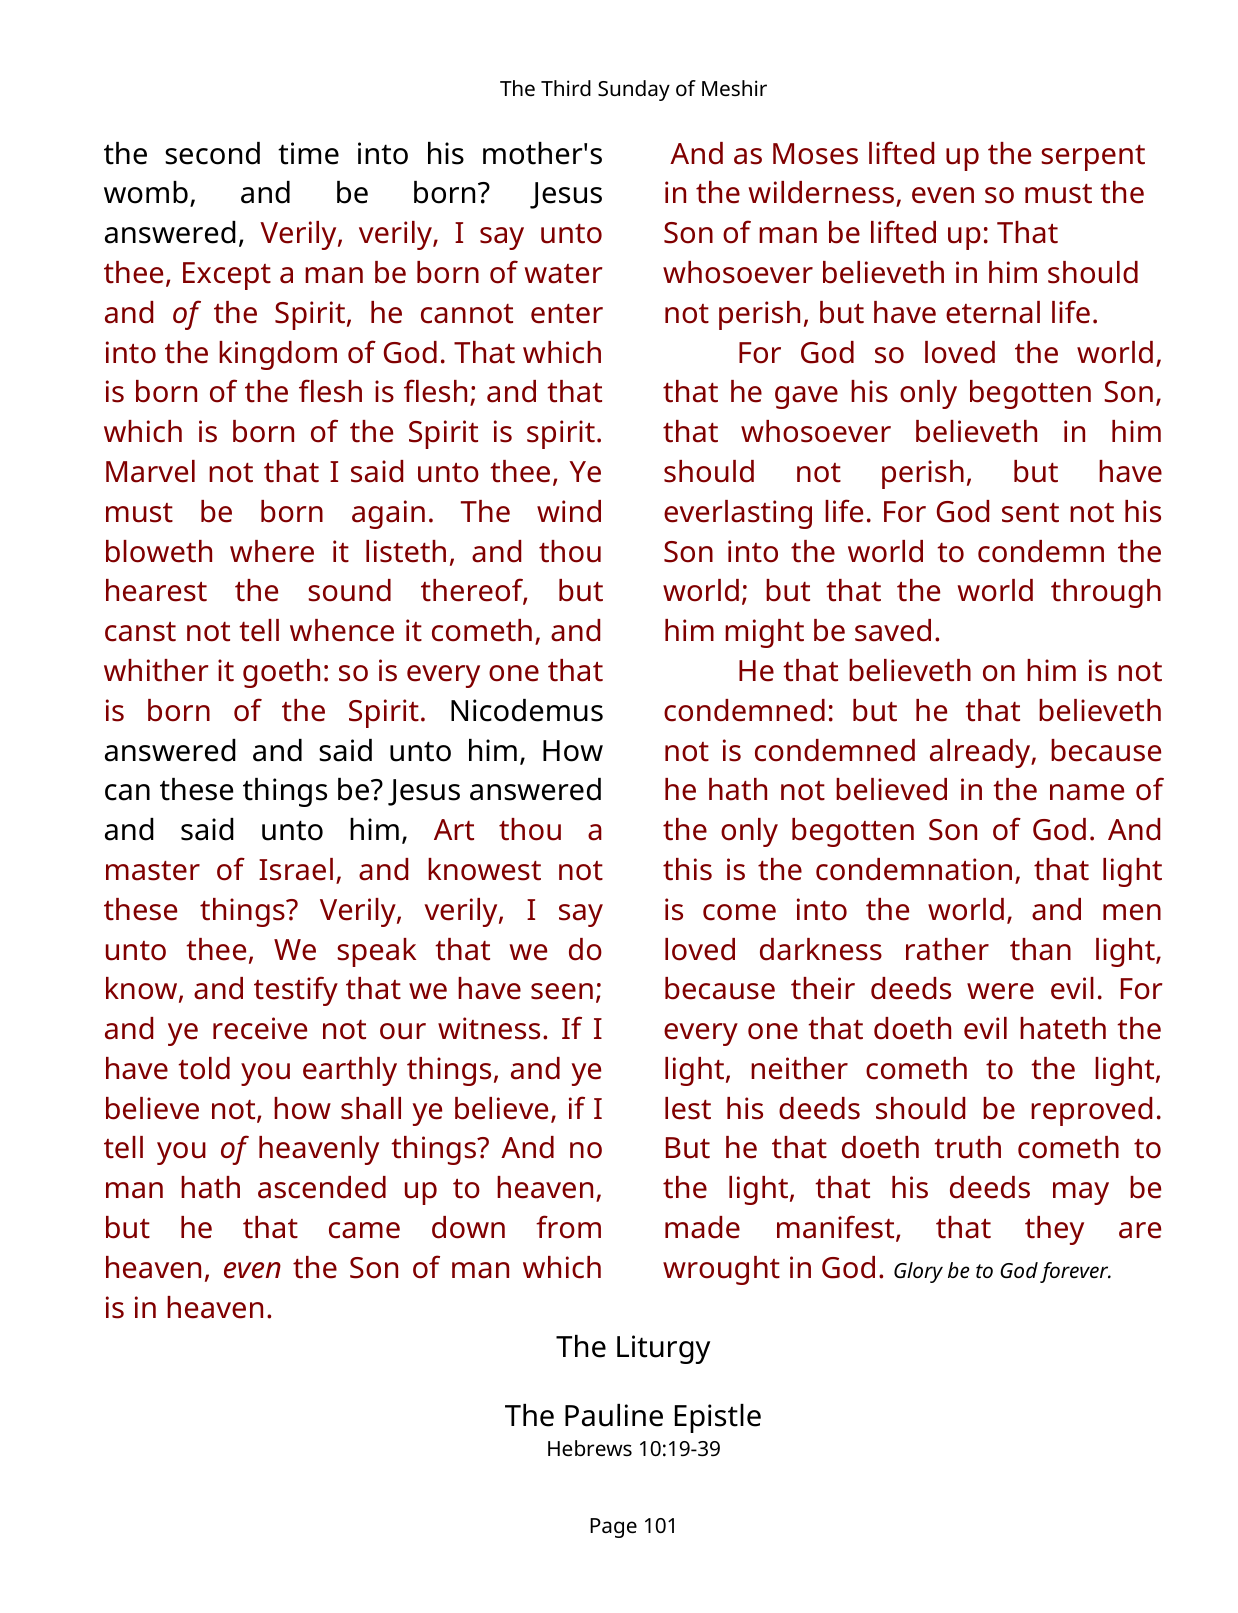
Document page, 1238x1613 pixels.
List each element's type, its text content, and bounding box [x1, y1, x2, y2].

text The Liturgy [103, 1327, 1163, 1366]
text For God so loved the world, that he gave his only begotten Son, that whosoever believeth in him should not perish, but have everlasting life. For God sent not his Son into the world to condemn the world; but that the world through him might be saved. [663, 332, 1163, 650]
text the second time into his mother's womb, and be born? Jesus answered, Verily, verily, I say unto thee, Except a man be born of water and of the Spirit, he cannot enter into the kingdom of God. That which is born of the flesh is flesh; and that which is born of the Spirit is spirit. Marvel not that I said unto thee, Ye must be born again. The wind bloweth where it listeth, and thou hearest the sound thereof, but canst not tell whence it cometh, and whither it goeth: so is every one that is born of the Spirit. Nicodemus answered and said unto him, How can these things be? Jesus answered and said unto him, Art thou a master of Israel, and knowest not these things? Verily, verily, I say unto thee, We speak that we do know, and testify that we have seen; and ye receive not our witness. If I have told you earthly things, and ye believe not, how shall ye believe, if I tell you of heavenly things? And no man hath ascended up to heaven, but he that came down from heaven, even the Son of man which is in heaven. [103, 133, 604, 1327]
text The Pauline Epistle [103, 1395, 1163, 1434]
text Hebrews 10:19-39 [103, 1434, 1163, 1463]
text And as Moses lifted up the serpent in the wilderness, even so must the Son of man be lifted up: That whosoever believeth in him should not perish, but have eternal life. [663, 133, 1163, 332]
text The Third Sunday of Meshir [102, 74, 1165, 102]
text He that believeth on him is not condemned: but he that believeth not is condemned already, because he hath not believed in the name of the only begotten Son of God. And this is the condemnation, that light is come into the world, and men loved darkness rather than light, because their deeds were evil. For every one that doeth evil hateth the light, neither cometh to the light, lest his deeds should be reproved. But he that doeth truth cometh to the light, that his deeds may be made manifest, that they are wrought in God. Glory be to God forever. [663, 650, 1163, 1287]
